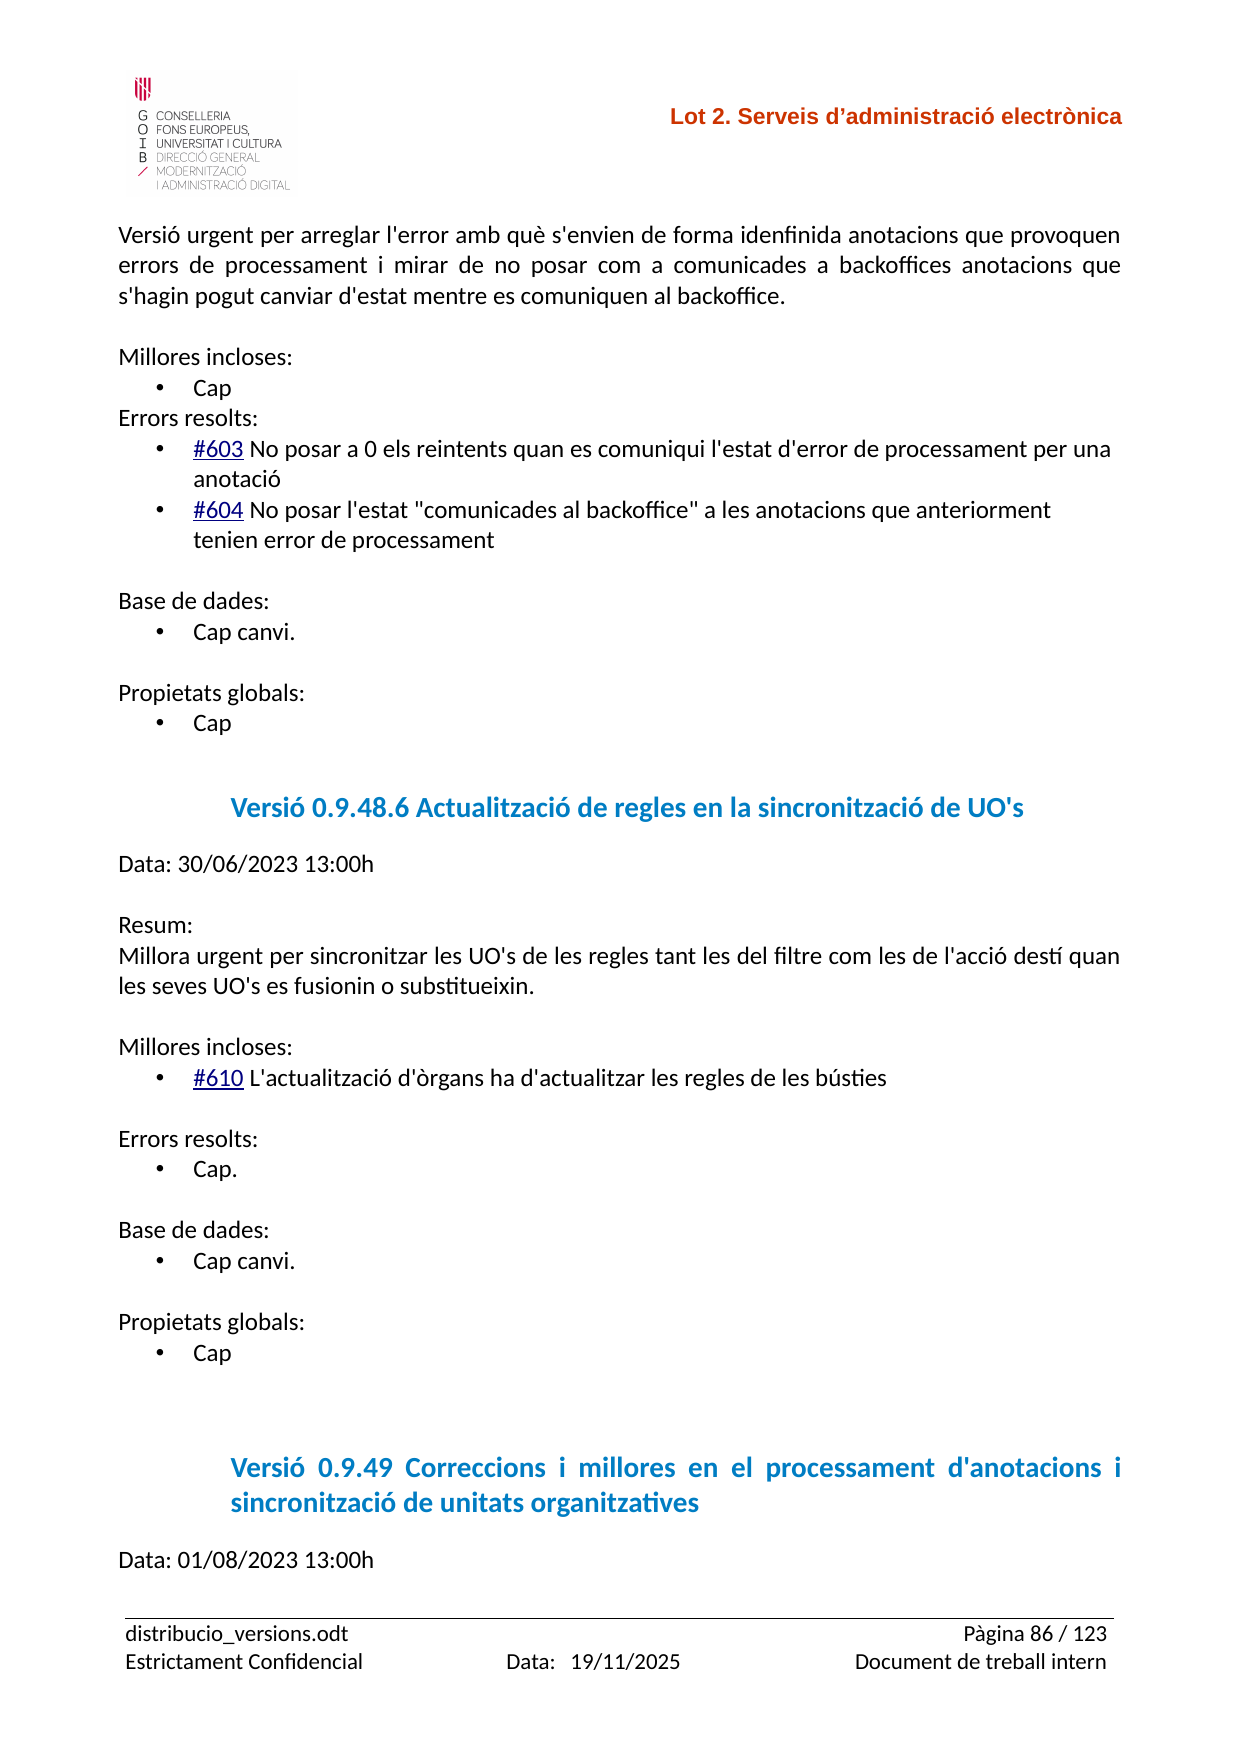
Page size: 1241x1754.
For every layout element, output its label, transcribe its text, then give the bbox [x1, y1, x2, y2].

text Resum: [118, 909, 1122, 940]
text Versió urgent per arreglar l'error amb què s'envien de forma idenfinida anotacions que provoquen errors de processament i mirar de no posar com a comunicades a backoffices anotacions que s'hagin pogut canviar d'estat mentre es comuniquen al backoffice. [118, 219, 1122, 311]
text Propietats globals: [118, 1306, 1122, 1337]
text Errors resolts: [118, 1123, 1122, 1154]
text Base de dades: [118, 585, 1122, 616]
text Data: 01/08/2023 13:00h [118, 1544, 1122, 1574]
text Propietats globals: [118, 677, 1122, 707]
subtitle Versió 0.9.48.6 Actualització de regles en la sincronització de UO's [153, 789, 1122, 825]
text Millores incloses: [118, 1032, 1122, 1062]
list #603 No posar a 0 els reintents quan es comuniqui l'estat d'error de processament per una anotació [156, 433, 1122, 494]
text Errors resolts: [118, 402, 1122, 433]
list Cap canvi. [156, 1245, 1122, 1276]
list Cap [156, 372, 1122, 402]
list Cap. [156, 1154, 1122, 1184]
list Cap canvi. [156, 616, 1122, 646]
list Cap [156, 1337, 1122, 1367]
list Cap [156, 707, 1122, 738]
list #610 L'actualització d'òrgans ha d'actualitzar les regles de les bústies [156, 1062, 1122, 1093]
subtitle Versió 0.9.49 Correccions i millores en el processament d'anotacions i sincronització de unitats organitzatives [153, 1449, 1122, 1520]
picture [126, 70, 299, 197]
text Millora urgent per sincronitzar les UO's de les regles tant les del filtre com les de l'acció destí quan les seves UO's es fusionin o substitueixin. [118, 940, 1122, 1001]
text Data: 30/06/2023 13:00h [118, 848, 1122, 879]
text Base de dades: [118, 1215, 1122, 1245]
text Millores incloses: [118, 341, 1122, 372]
list #604 No posar l'estat "comunicades al backoffice" a les anotacions que anteriorment tenien error de processament [156, 494, 1122, 555]
